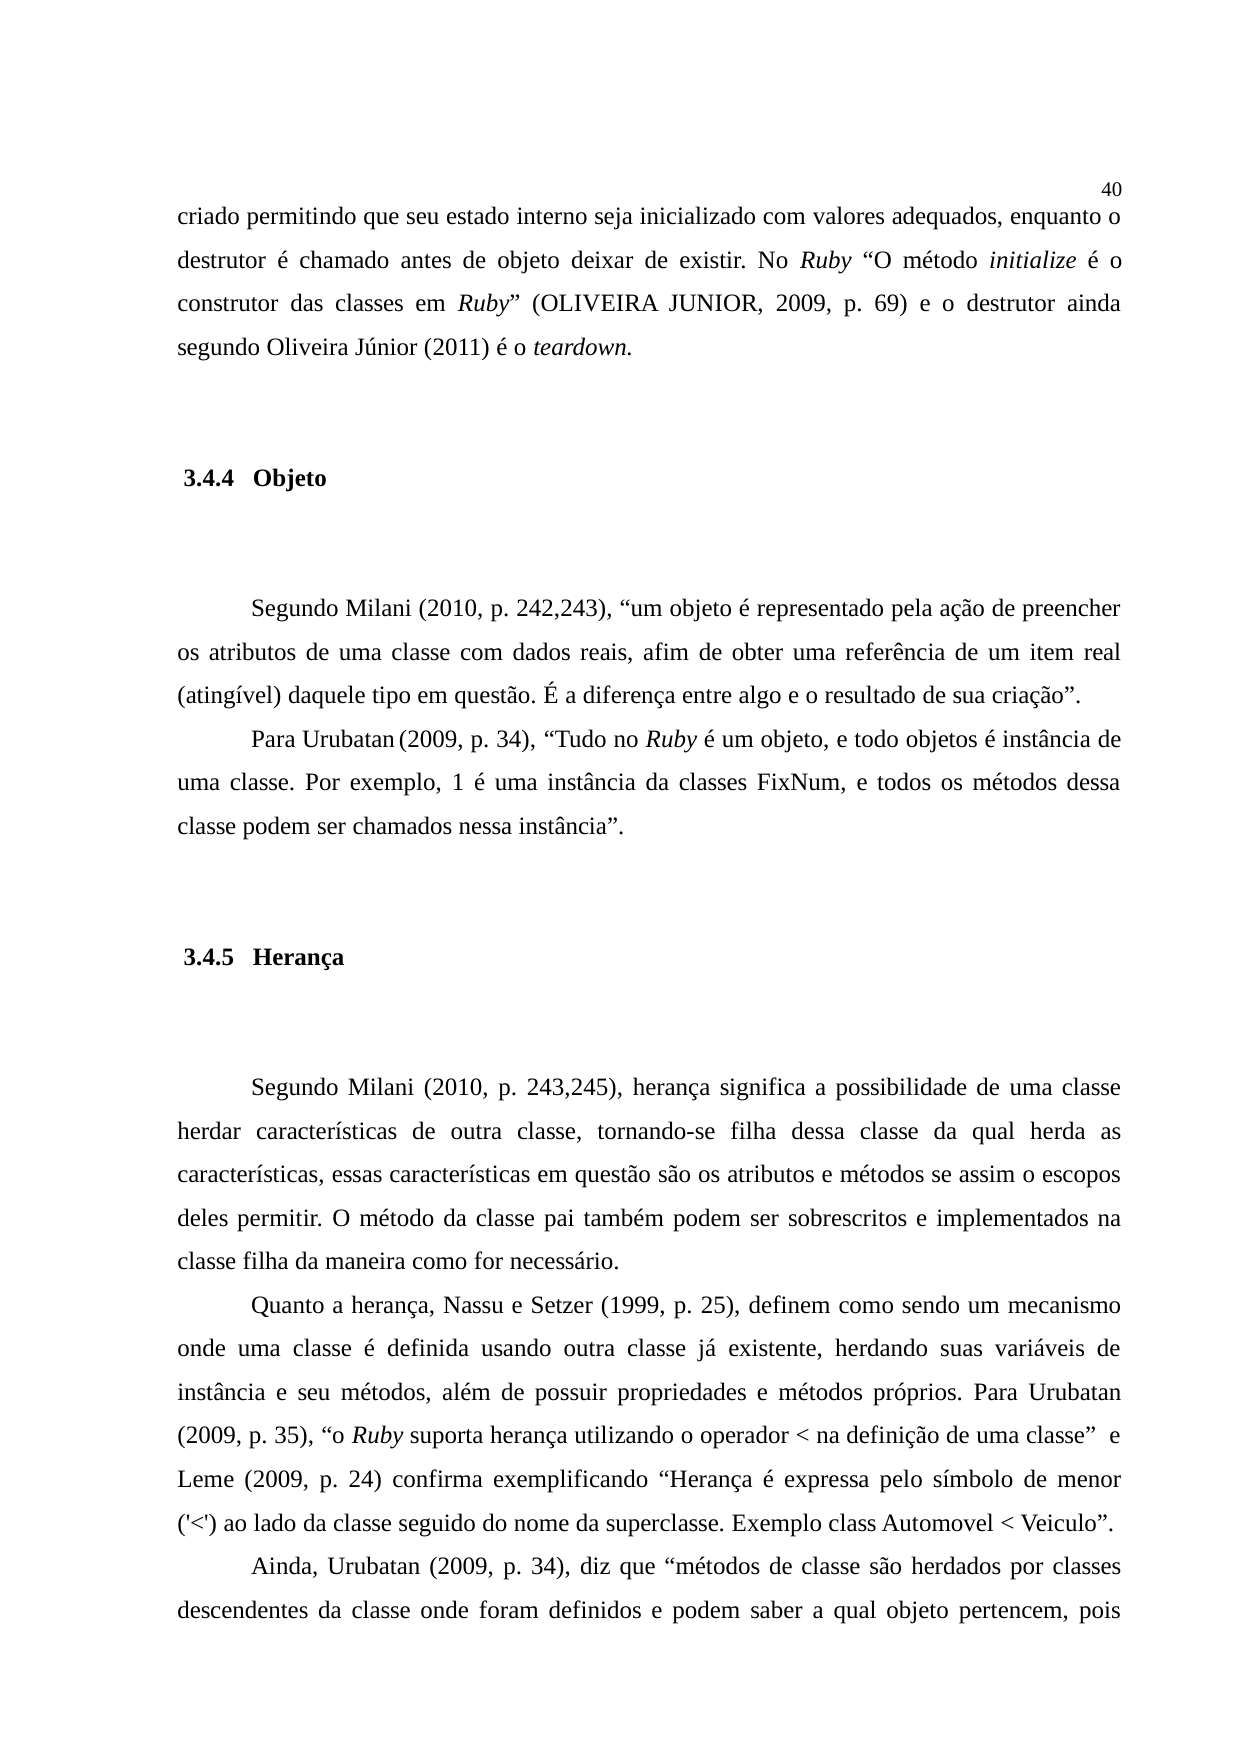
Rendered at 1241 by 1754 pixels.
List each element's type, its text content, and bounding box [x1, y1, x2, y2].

text Para Urubatan (2009, p. 34), “Tudo no Ruby é um objeto, e todo objetos é instância de uma classe. Por exemplo, 1 é uma instância da classes FixNum, e todos os métodos dessa classe podem ser chamados nessa instância”. [177, 724, 1122, 840]
text criado permitindo que seu estado interno seja inicializado com valores adequados, enquanto o destrutor é chamado antes de objeto deixar de existir. No Ruby “O método initialize é o construtor das classes em Ruby” (OLIVEIRA JUNIOR, 2009, p. 69) e o destrutor ainda segundo Oliveira Júnior (2011) é o teardown. [177, 201, 1122, 361]
text Segundo Milani (2010, p. 243,245), herança significa a possibilidade de uma classe herdar características de outra classe, tornando-se filha dessa classe da qual herda as características, essas características em questão são os atributos e métodos se assim o escopos deles permitir. O método da classe pai também podem ser sobrescritos e implementados na classe filha da maneira como for necessário. [177, 1072, 1122, 1275]
text Segundo Milani (2010, p. 242,243), “um objeto é representado pela ação de preencher os atributos de uma classe com dados reais, afim de obter uma referência de um item real (atingível) daquele tipo em questão. É a diferença entre algo e o resultado de sua criação”. [177, 593, 1122, 709]
text Ainda, Urubatan (2009, p. 34), diz que “métodos de classe são herdados por classes descendentes da classe onde foram definidos e podem saber a qual objeto pertencem, pois [177, 1551, 1122, 1624]
text Quanto a herança, Nassu e Setzer (1999, p. 25), definem como sendo um mecanismo onde uma classe é definida usando outra classe já existente, herdando suas variáveis de instância e seu métodos, além de possuir propriedades e métodos próprios. Para Urubatan (2009, p. 35), “o Ruby suporta herança utilizando o operador < na definição de uma classe” e Leme (2009, p. 24) confirma exemplificando “Herança é expressa pelo símbolo de menor ('<') ao lado da classe seguido do nome da superclasse. Exemplo class Automovel < Veiculo”. [177, 1290, 1122, 1537]
subtitle Objeto [177, 462, 1122, 492]
subtitle Herança [177, 941, 1122, 971]
